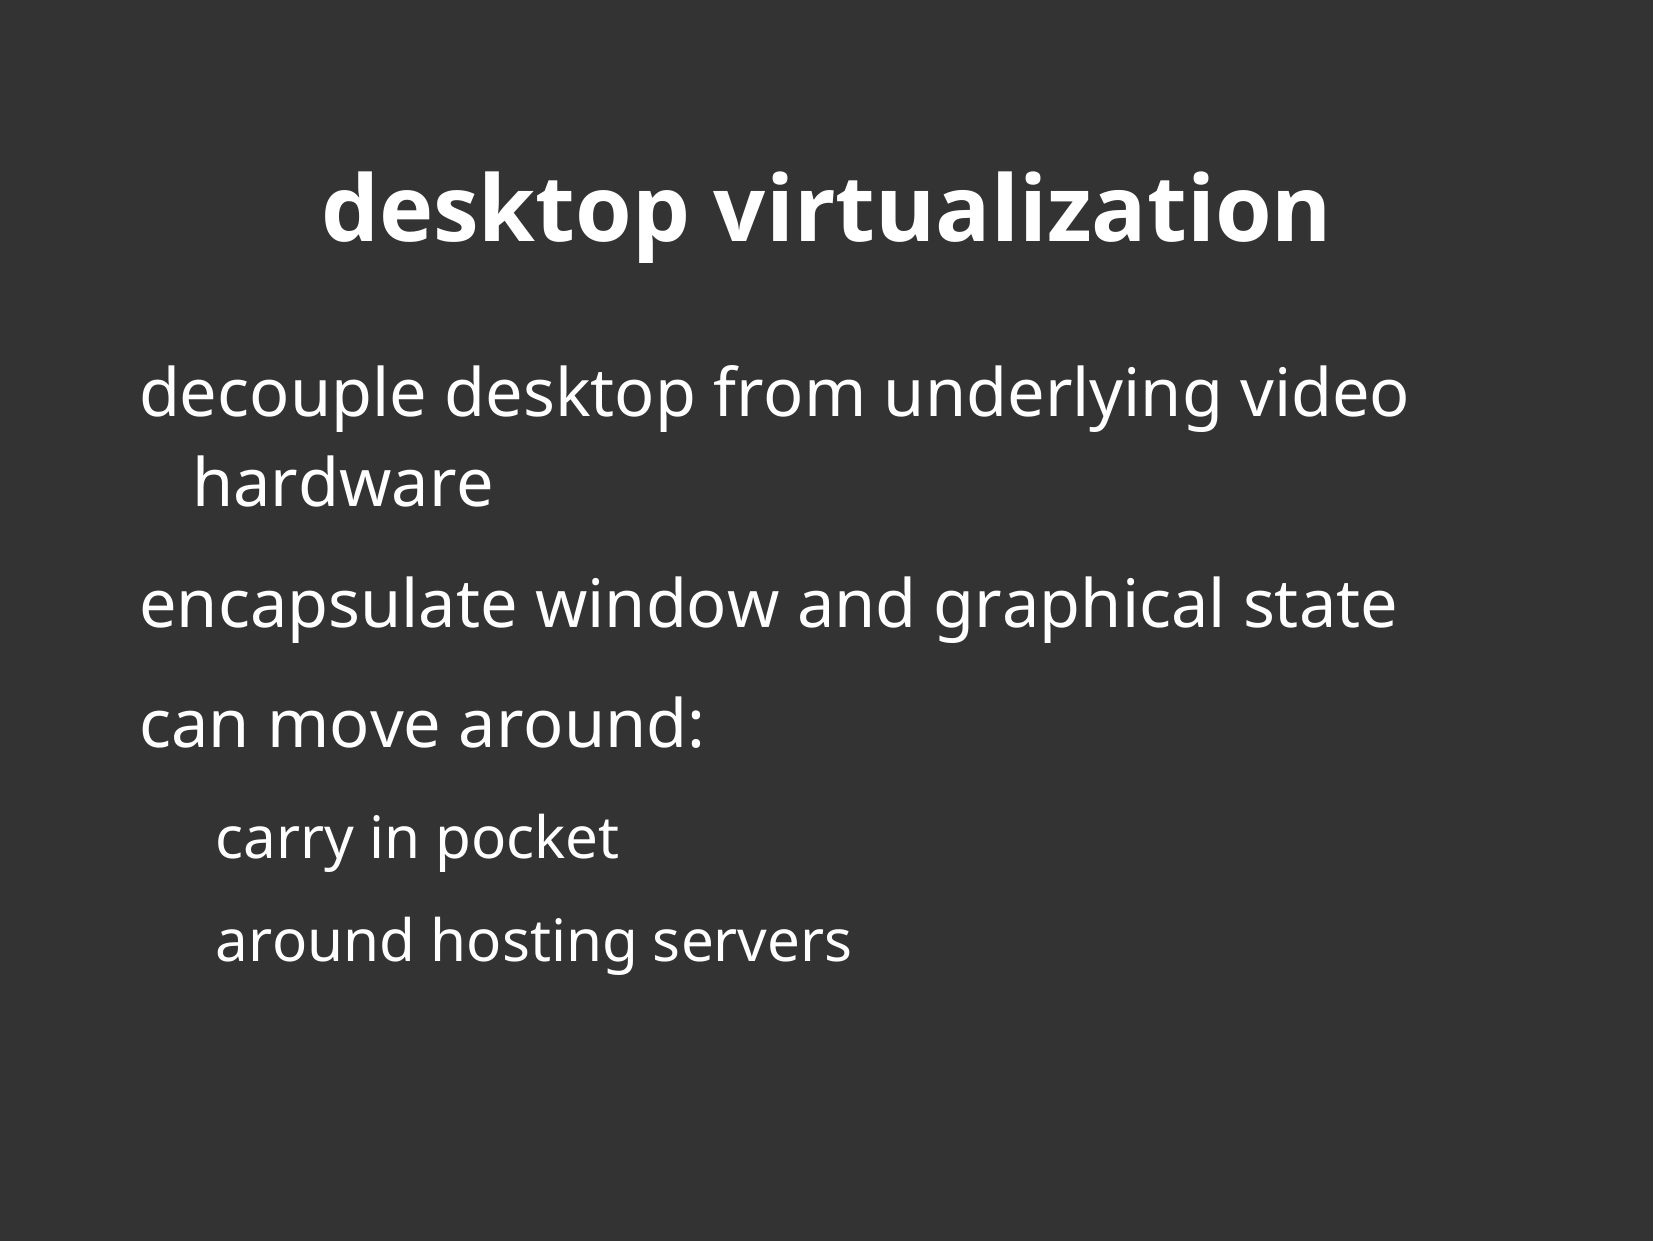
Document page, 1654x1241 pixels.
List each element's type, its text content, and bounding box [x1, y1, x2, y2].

list decouple desktop from underlying video hardware encapsulate window and graphical state can move around: carry in pocket around hosting servers [121, 344, 1533, 1127]
title desktop virtualization [121, 102, 1533, 311]
